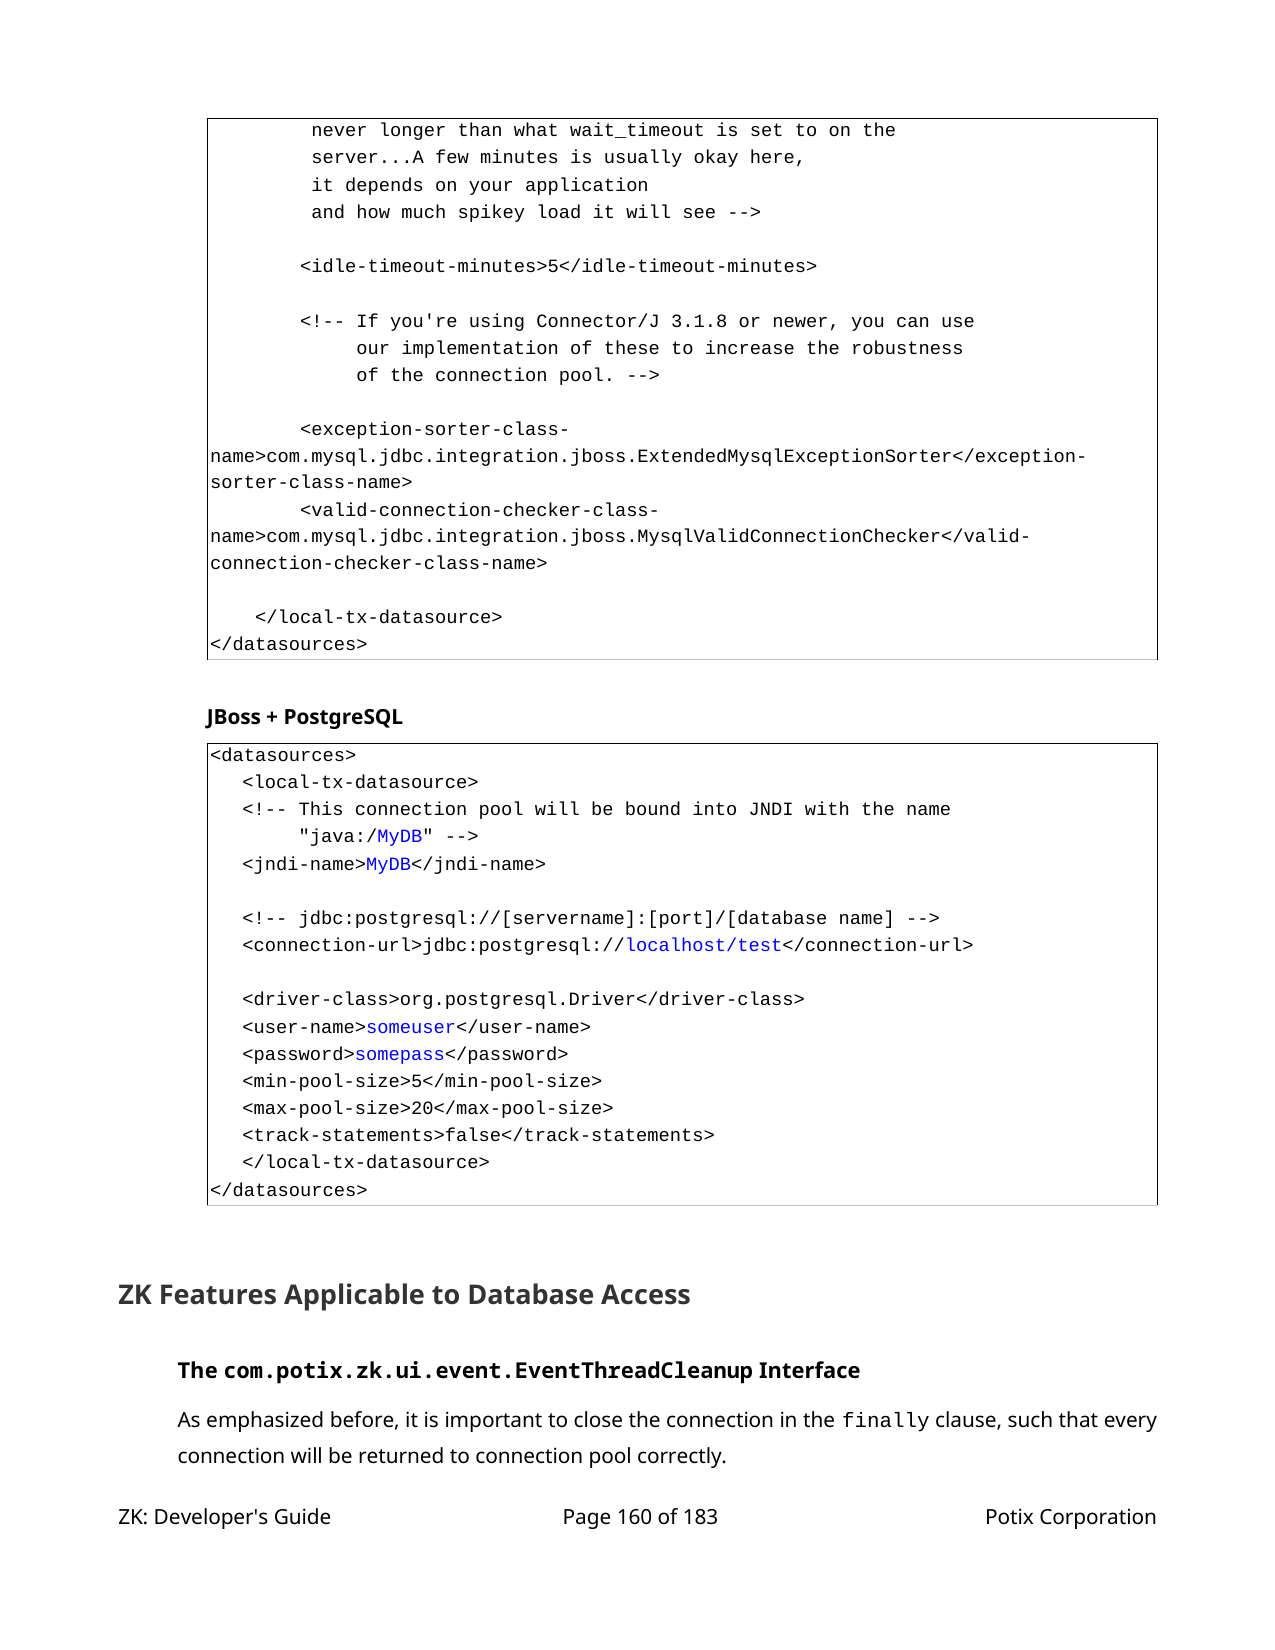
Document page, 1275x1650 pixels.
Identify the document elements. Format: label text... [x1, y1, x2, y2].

text <!-- jdbc:postgresql://[servername]:[port]/[database name] --> [208, 906, 1157, 930]
text <password>somepass</password> [208, 1042, 1157, 1066]
text "java:/MyDB" --> [208, 824, 1157, 848]
text As emphasized before, it is important to close the connection in the finally clause, such that every connection will be returned to connection pool correctly. [177, 1406, 1157, 1469]
text it depends on your application [208, 172, 1157, 197]
text our implementation of these to increase the robustness [208, 336, 1157, 360]
text <!-- If you're using Connector/J 3.1.8 or newer, you can use [208, 308, 1157, 333]
text and how much spikey load it will see --> [208, 200, 1157, 224]
text <exception-sorter-class-name>com.mysql.jdbc.integration.jboss.ExtendedMysqlExceptionSorter</exception-sorter-class-name> [208, 417, 1157, 494]
text <user-name>someuser</user-name> [208, 1014, 1157, 1039]
text <local-tx-datasource> [208, 770, 1157, 794]
text </local-tx-datasource> [208, 1150, 1157, 1175]
text </datasources> [208, 632, 1157, 659]
text <max-pool-size>20</max-pool-size> [208, 1096, 1157, 1120]
text server...A few minutes is usually okay here, [208, 145, 1157, 169]
subtitle The com.potix.zk.ui.event.EventThreadCleanup Interface [177, 1355, 1157, 1385]
text <valid-connection-checker-class-name>com.mysql.jdbc.integration.jboss.MysqlValidConnectionChecker</valid-connection-checker-class-name> [208, 497, 1157, 575]
subtitle JBoss + PostgreSQL [207, 702, 1157, 730]
text never longer than what wait_timeout is set to on the [208, 119, 1157, 142]
text <jndi-name>MyDB</jndi-name> [208, 851, 1157, 876]
text </datasources> [208, 1178, 1157, 1205]
text <driver-class>org.postgresql.Driver</driver-class> [208, 987, 1157, 1012]
text <track-statements>false</track-statements> [208, 1123, 1157, 1147]
text </local-tx-datasource> [208, 605, 1157, 629]
text <datasources> [208, 744, 1157, 767]
text of the connection pool. --> [208, 363, 1157, 387]
text <connection-url>jdbc:postgresql://localhost/test</connection-url> [208, 933, 1157, 957]
text <min-pool-size>5</min-pool-size> [208, 1069, 1157, 1093]
subtitle ZK Features Applicable to Database Access [118, 1276, 1157, 1312]
text <!-- This connection pool will be bound into JNDI with the name [208, 797, 1157, 821]
text <idle-timeout-minutes>5</idle-timeout-minutes> [208, 254, 1157, 278]
